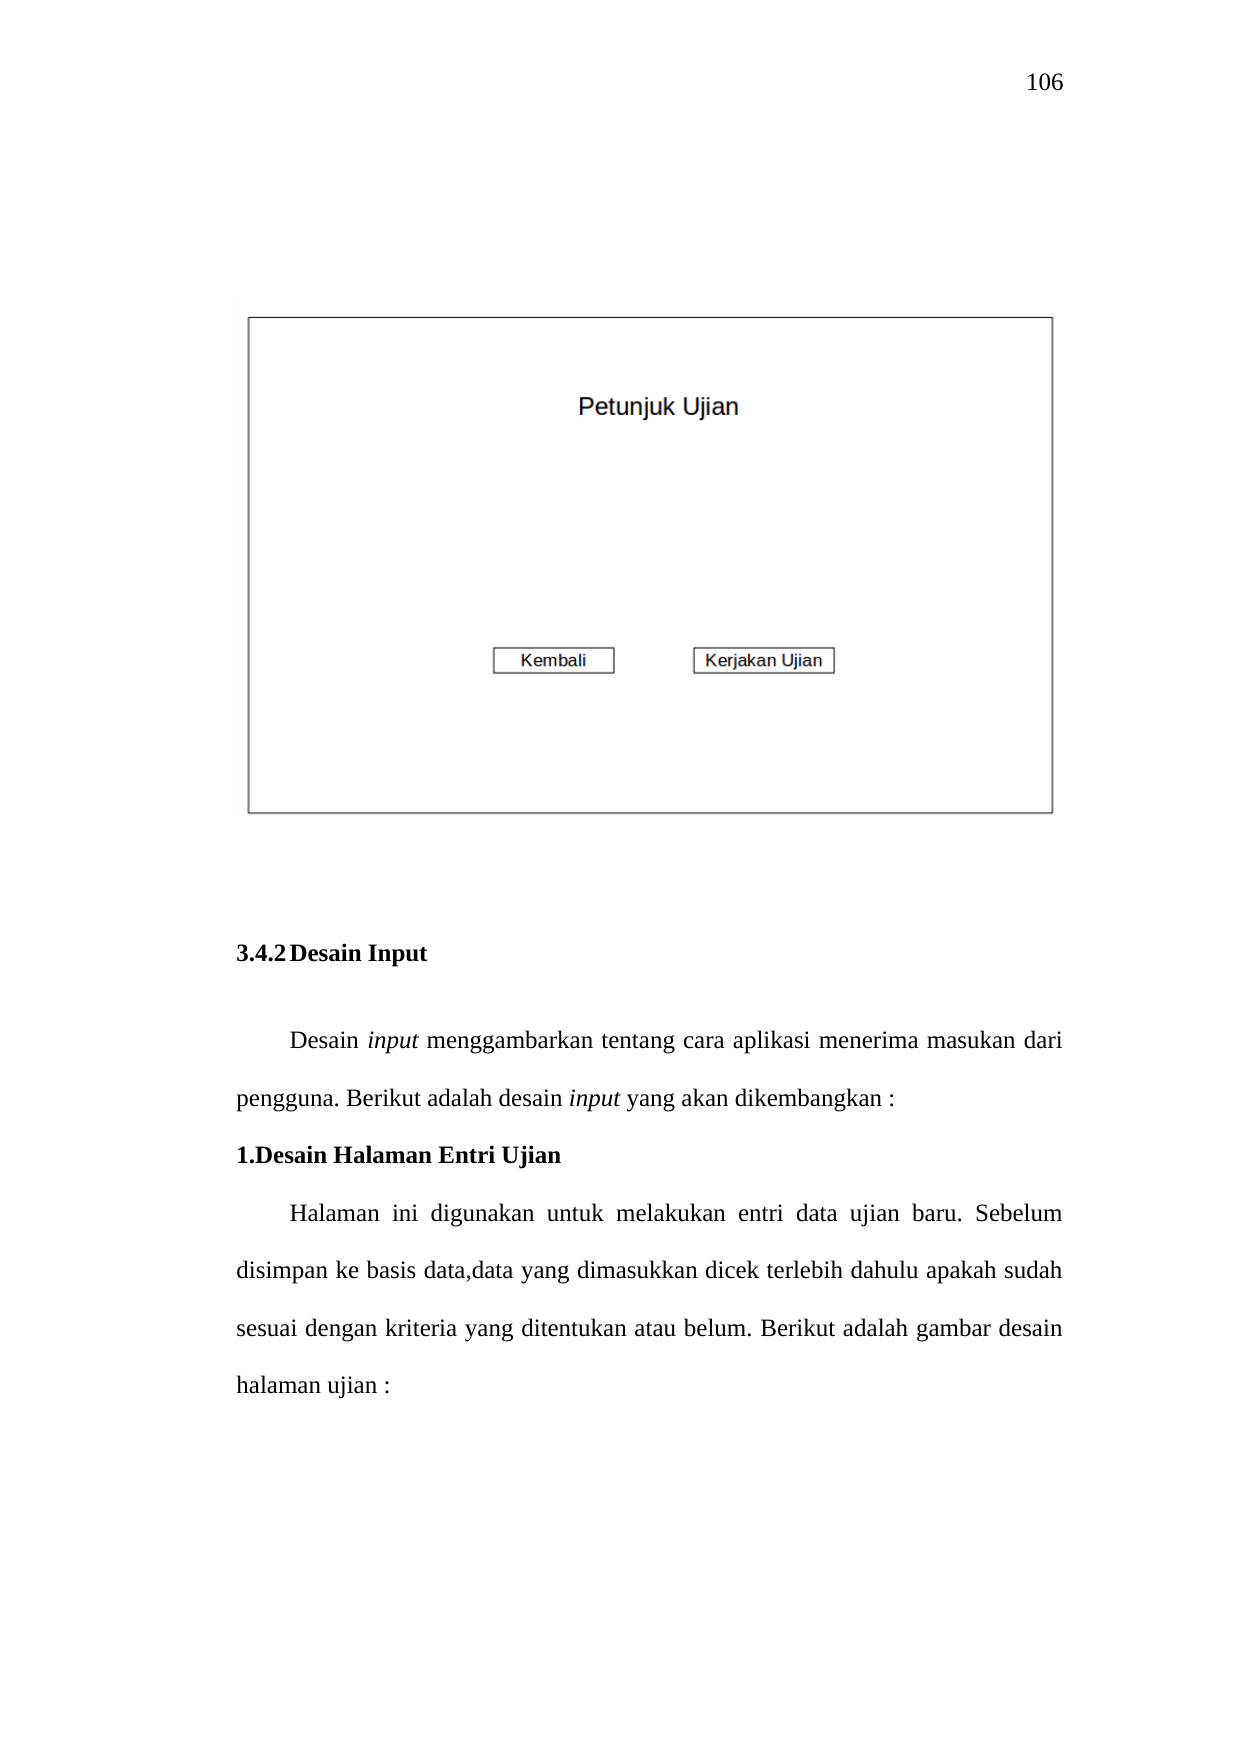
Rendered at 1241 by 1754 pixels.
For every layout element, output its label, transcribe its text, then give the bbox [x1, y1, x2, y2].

text Desain input menggambarkan tentang cara aplikasi menerima masukan dari pengguna. Berikut adalah desain input yang akan dikembangkan : [236, 1025, 1063, 1112]
text 1.Desain Halaman Entri Ujian [236, 1140, 1063, 1169]
subtitle 3.4.2 Desain Input [236, 938, 1063, 967]
text Halaman ini digunakan untuk melakukan entri data ujian baru. Sebelum disimpan ke basis data,data yang dimasukkan dicek terlebih dahulu apakah sudah sesuai dengan kriteria yang ditentukan atau belum. Berikut adalah gambar desain halaman ujian : [236, 1198, 1063, 1399]
picture [236, 295, 1064, 823]
